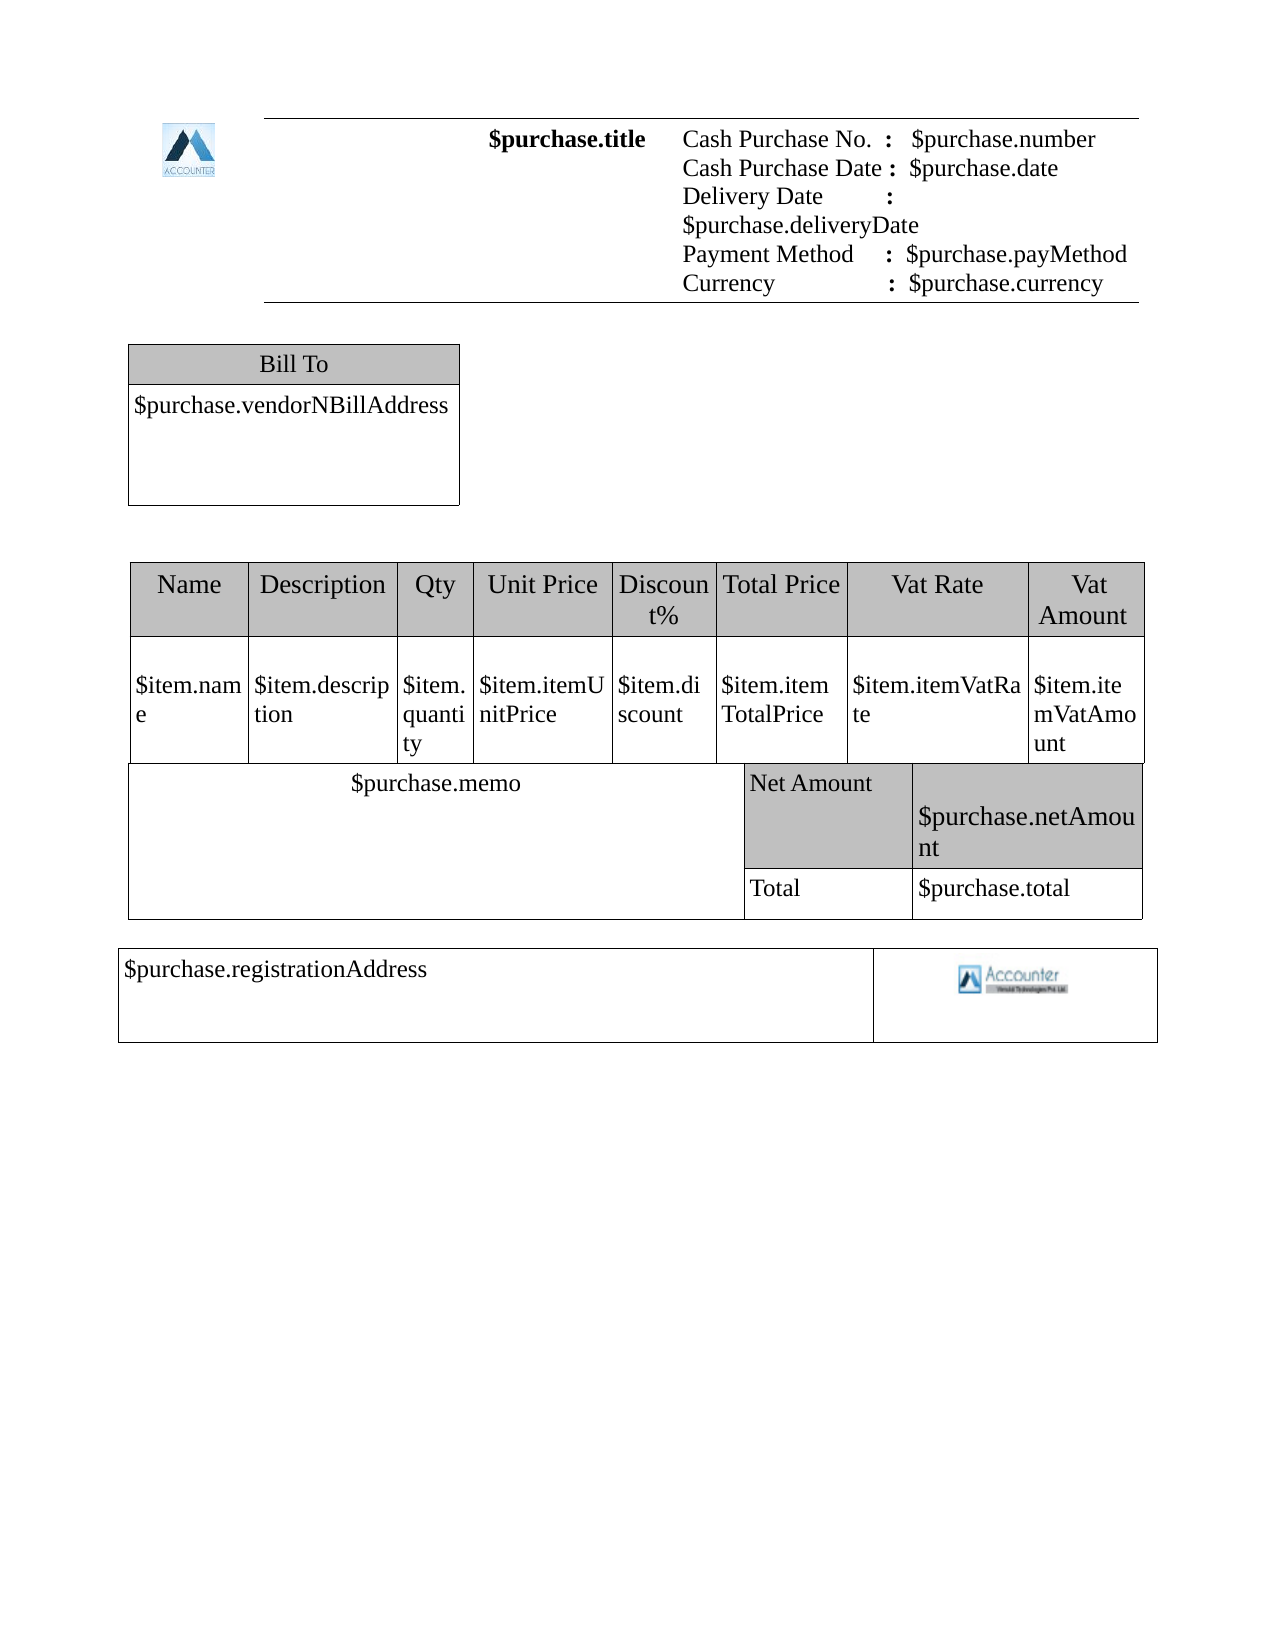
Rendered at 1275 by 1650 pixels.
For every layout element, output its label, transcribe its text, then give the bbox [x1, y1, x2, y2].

table_header [114, 118, 264, 302]
table_cell $item.itemTotalPrice [717, 637, 847, 762]
table_header Description [249, 563, 397, 636]
table_cell $item.description [249, 637, 397, 762]
table_header Bill To [129, 345, 459, 384]
table_cell Total [745, 869, 912, 919]
table_header $purchase.title [264, 119, 676, 302]
table_cell $item.name [131, 637, 248, 762]
table_header Discount% [613, 563, 716, 636]
table_header [874, 949, 1157, 1042]
table_header Net Amount [745, 764, 912, 868]
table_header $purchase.netAmount [913, 764, 1142, 868]
table_header Total Price [717, 563, 847, 636]
picture [953, 953, 1074, 1008]
table_cell $purchase.total [913, 869, 1142, 919]
table_header Cash Purchase No. : $purchase.number Cash Purchase Date : $purchase.date Delivery Date : $purchase.deliveryDate Payment Method : $purchase.payMethod Currency : $purchase.currency [676, 119, 1139, 302]
table_cell $item.itemUnitPrice [474, 637, 612, 762]
table_cell $item.discount [613, 637, 716, 762]
table_cell $purchase.vendorNBillAddress [129, 385, 459, 504]
table_header $purchase.registrationAddress [119, 949, 873, 1042]
table_header Qty [398, 563, 473, 636]
table_header Name [131, 563, 248, 636]
table_header Vat Amount [1029, 563, 1144, 636]
table_cell $item.itemVatAmount [1029, 637, 1144, 762]
table_header Vat Rate [848, 563, 1028, 636]
table_header Unit Price [474, 563, 612, 636]
table_cell $item.itemVatRate [848, 637, 1028, 762]
table_cell $item.quantity [398, 637, 473, 762]
table_header $purchase.memo [129, 764, 744, 919]
picture [162, 123, 215, 177]
